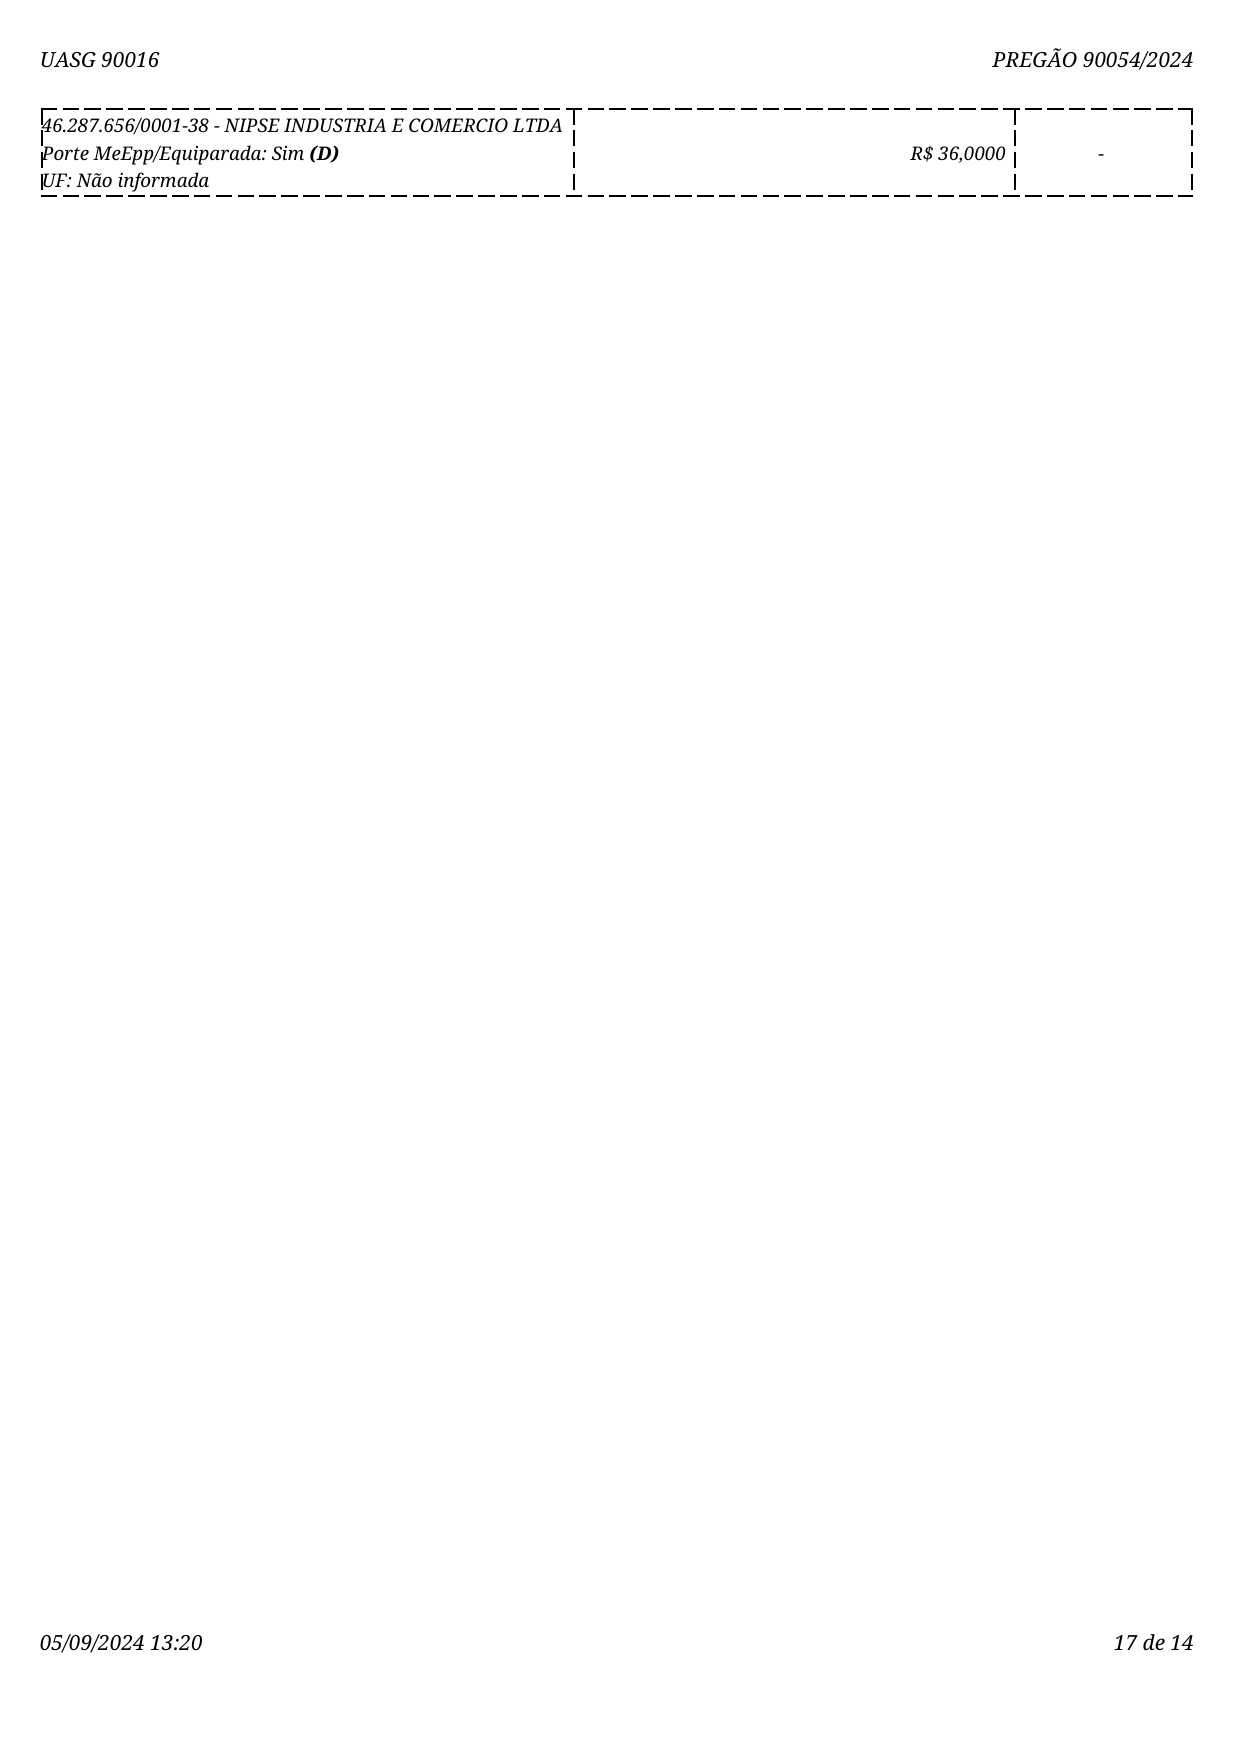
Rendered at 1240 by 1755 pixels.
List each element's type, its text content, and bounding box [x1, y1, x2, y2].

table_header 46.287.656/0001-38 - NIPSE INDUSTRIA E COMERCIO LTDA Porte MeEpp/Equiparada: Sim (D) UF: Não informada [42, 108, 574, 194]
table_header - [1015, 108, 1192, 194]
table_header R$ 36,0000 [574, 108, 1015, 194]
